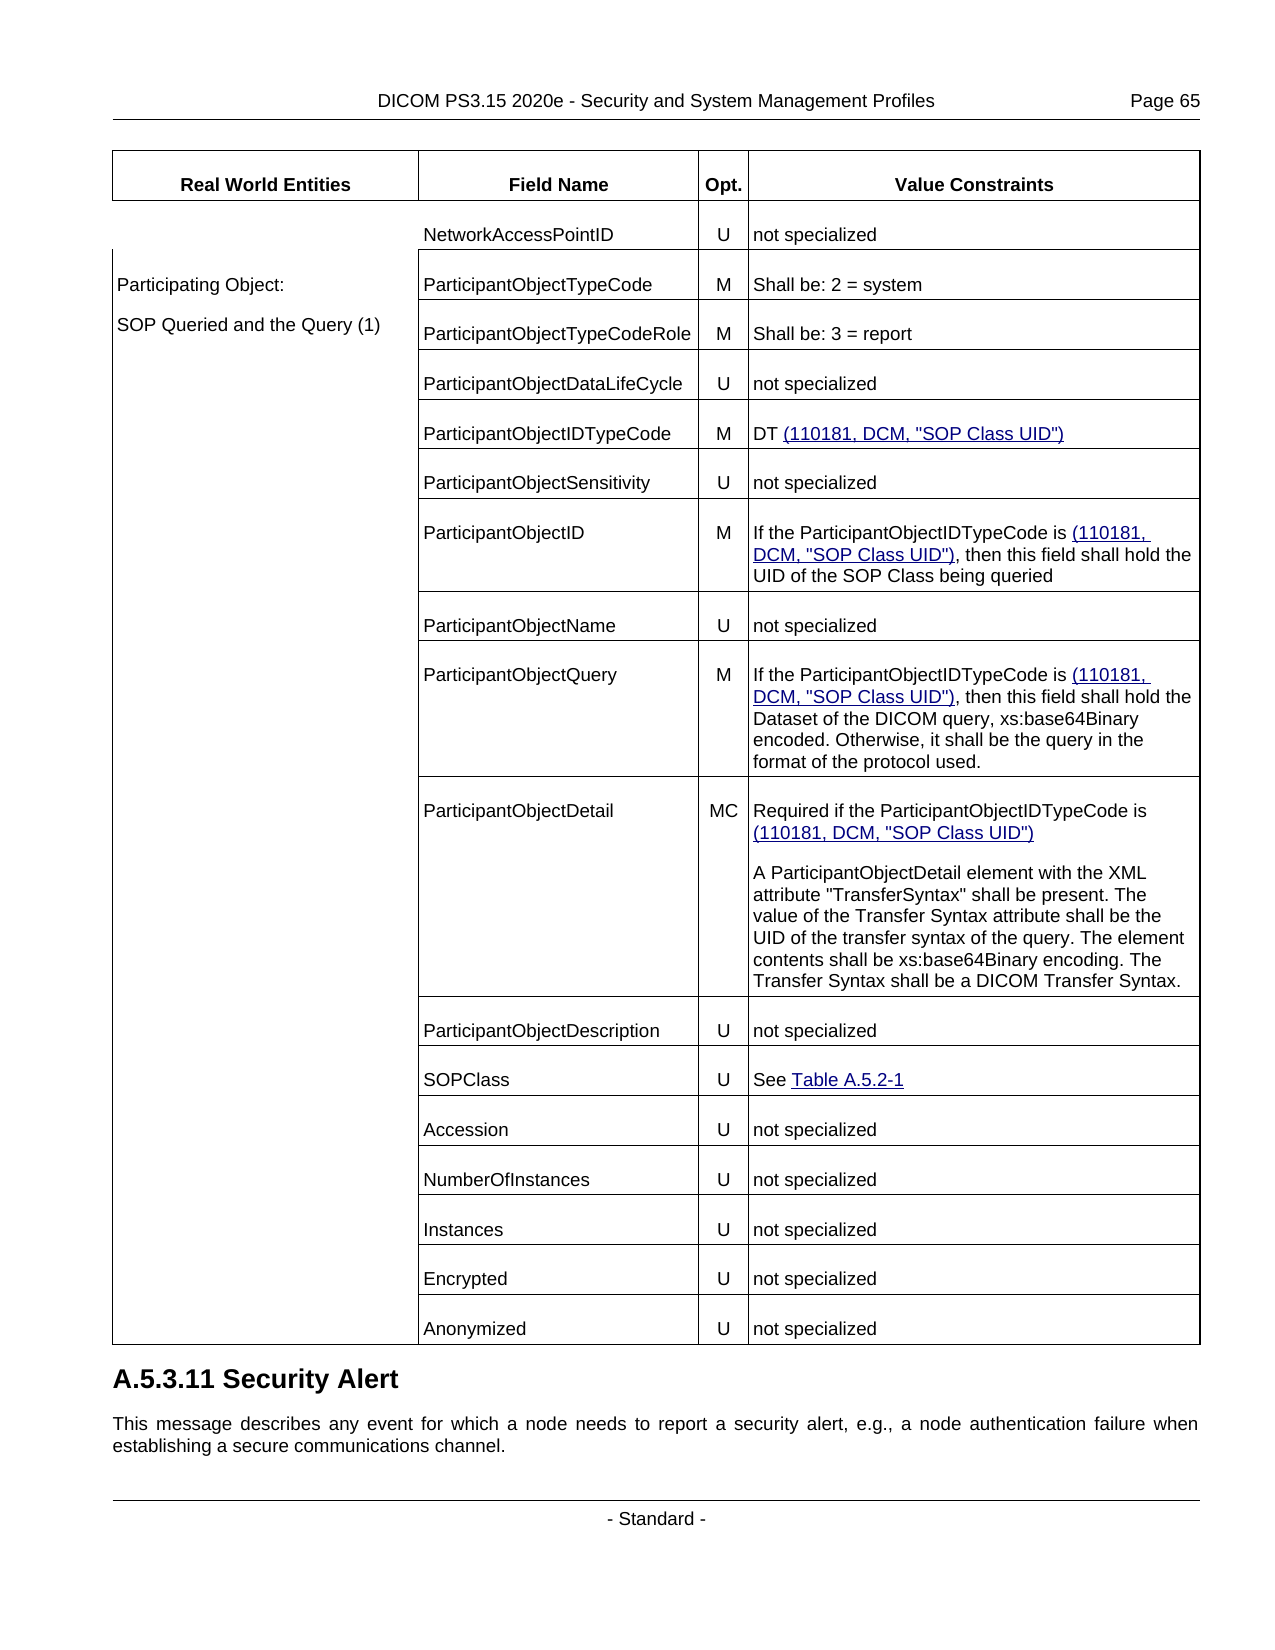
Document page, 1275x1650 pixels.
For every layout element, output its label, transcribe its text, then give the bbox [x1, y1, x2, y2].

table_cell ParticipantObjectDescription [419, 997, 698, 1045]
table_cell ParticipantObjectDetail [419, 777, 698, 996]
table_cell Shall be: 3 = report [749, 300, 1199, 349]
table_cell not specialized [749, 1245, 1199, 1294]
table_cell Anonymized [419, 1295, 698, 1343]
table_header Field Name [419, 151, 698, 200]
table_cell ParticipantObjectIDTypeCode [419, 400, 698, 448]
table_cell not specialized [749, 592, 1199, 640]
table_header Value Constraints [749, 151, 1199, 200]
table_cell U [699, 592, 748, 640]
table_cell ParticipantObjectSensitivity [419, 449, 698, 498]
table_cell ParticipantObjectName [419, 592, 698, 640]
table_cell not specialized [749, 1295, 1199, 1343]
table_cell SOPClass [419, 1046, 698, 1095]
table_cell U [699, 350, 748, 398]
table_cell M [699, 641, 748, 776]
table_cell M [699, 300, 748, 349]
table_cell U [699, 1046, 748, 1095]
table_cell U [699, 1096, 748, 1145]
table_cell not specialized [749, 1096, 1199, 1145]
table_cell NetworkAccessPointID [419, 201, 698, 249]
table_cell If the ParticipantObjectIDTypeCode is (110181, DCM, "SOP Class UID"), then this field shall hold the Dataset of the DICOM query, xs:base64Binary encoded. Otherwise, it shall be the query in the format of the protocol used. [749, 641, 1199, 776]
table_cell See Table A.5.2-1 [749, 1046, 1199, 1095]
table_cell Instances [419, 1195, 698, 1244]
table_cell U [699, 1245, 748, 1294]
table_cell ParticipantObjectID [419, 499, 698, 591]
table_cell Encrypted [419, 1245, 698, 1294]
table_cell ParticipantObjectTypeCodeRole [419, 300, 698, 349]
table_cell U [699, 1195, 748, 1244]
table_cell not specialized [749, 997, 1199, 1045]
table_cell Shall be: 2 = system [749, 250, 1199, 299]
table_cell not specialized [749, 1146, 1199, 1194]
table_cell Participating Object: SOP Queried and the Query (1) [113, 249, 418, 1343]
table_cell ParticipantObjectTypeCode [419, 250, 698, 299]
table_cell not specialized [749, 449, 1199, 498]
table_cell Accession [419, 1096, 698, 1145]
table_cell not specialized [749, 201, 1199, 249]
table_cell not specialized [749, 350, 1199, 398]
table_header Opt. [699, 151, 748, 200]
table_cell ParticipantObjectDataLifeCycle [419, 350, 698, 398]
table_cell DT (110181, DCM, "SOP Class UID") [749, 400, 1199, 448]
table_cell If the ParticipantObjectIDTypeCode is (110181, DCM, "SOP Class UID"), then this field shall hold the UID of the SOP Class being queried [749, 499, 1199, 591]
table_cell ParticipantObjectQuery [419, 641, 698, 776]
table_header Real World Entities [113, 151, 418, 200]
table_cell NumberOfInstances [419, 1146, 698, 1194]
table_cell U [699, 1146, 748, 1194]
table_cell U [699, 449, 748, 498]
table_cell not specialized [749, 1195, 1199, 1244]
table_cell U [699, 1295, 748, 1343]
table_cell U [699, 201, 748, 249]
table_cell M [699, 499, 748, 591]
table_cell M [699, 250, 748, 299]
table_cell MC [699, 777, 748, 996]
table_cell Required if the ParticipantObjectIDTypeCode is (110181, DCM, "SOP Class UID") A ParticipantObjectDetail element with the XML attribute "TransferSyntax" shall be present. The value of the Transfer Syntax attribute shall be the UID of the transfer syntax of the query. The element contents shall be xs:base64Binary encoding. The Transfer Syntax shall be a DICOM Transfer Syntax. [749, 777, 1199, 996]
text This message describes any event for which a node needs to report a security alert, e.g., a node authentication failure when establishing a secure communications channel. [112, 1413, 1200, 1456]
text A.5.3.11 Security Alert [112, 1363, 1200, 1394]
table_cell M [699, 400, 748, 448]
table_cell U [699, 997, 748, 1045]
